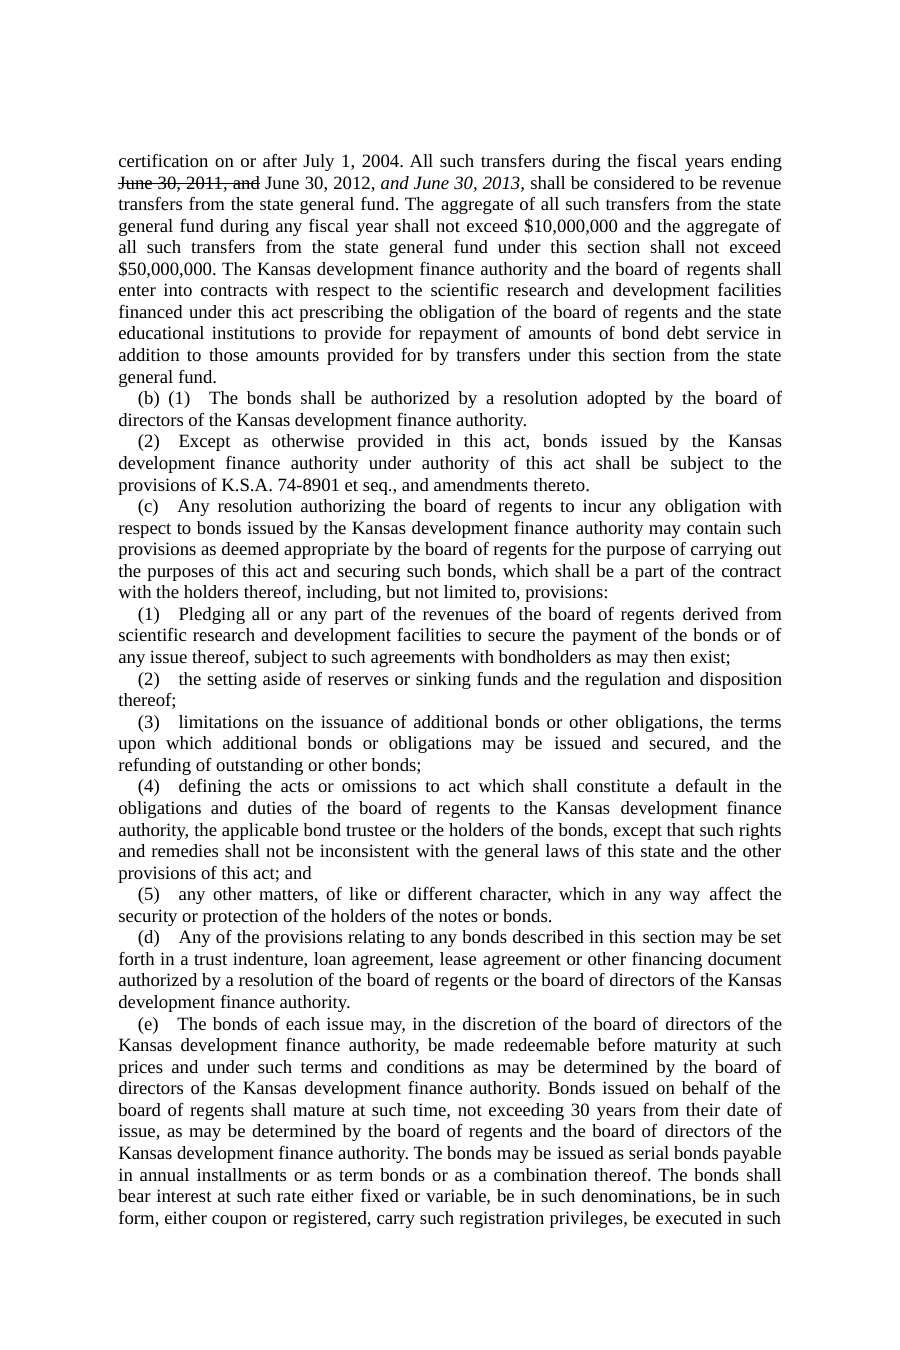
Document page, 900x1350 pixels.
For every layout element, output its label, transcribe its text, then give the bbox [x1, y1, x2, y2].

text certification on or after July 1, 2004. All such transfers during the fiscal years ending June 30, 2011, and June 30, 2012, and June 30, 2013, shall be considered to be revenue transfers from the state general fund. The aggregate of all such transfers from the state general fund during any fiscal year shall not exceed $10,000,000 and the aggregate of all such transfers from the state general fund under this section shall not exceed $50,000,000. The Kansas development finance authority and the board of regents shall enter into contracts with respect to the scientific research and development facilities financed under this act prescribing the obligation of the board of regents and the state educational institutions to provide for repayment of amounts of bond debt service in addition to those amounts provided for by transfers under this section from the state general fund. [118, 150, 782, 387]
text (d) Any of the provisions relating to any bonds described in this section may be set forth in a trust indenture, loan agreement, lease agreement or other financing document authorized by a resolution of the board of regents or the board of directors of the Kansas development finance authority. [118, 926, 782, 1012]
text (3) limitations on the issuance of additional bonds or other obligations, the terms upon which additional bonds or obligations may be issued and secured, and the refunding of outstanding or other bonds; [118, 711, 782, 775]
text (2) Except as otherwise provided in this act, bonds issued by the Kansas development finance authority under authority of this act shall be subject to the provisions of K.S.A. 74-8901 et seq., and amendments thereto. [118, 430, 782, 495]
text (5) any other matters, of like or different character, which in any way affect the security or protection of the holders of the notes or bonds. [118, 883, 782, 926]
text (e) The bonds of each issue may, in the discretion of the board of directors of the Kansas development finance authority, be made redeemable before maturity at such prices and under such terms and conditions as may be determined by the board of directors of the Kansas development finance authority. Bonds issued on behalf of the board of regents shall mature at such time, not exceeding 30 years from their date of issue, as may be determined by the board of regents and the board of directors of the Kansas development finance authority. The bonds may be issued as serial bonds payable in annual installments or as term bonds or as a combination thereof. The bonds shall bear interest at such rate either fixed or variable, be in such denominations, be in such form, either coupon or registered, carry such registration privileges, be executed in such [118, 1012, 782, 1228]
text (1) Pledging all or any part of the revenues of the board of regents derived from scientific research and development facilities to secure the payment of the bonds or of any issue thereof, subject to such agreements with bondholders as may then exist; [118, 603, 782, 667]
text (c) Any resolution authorizing the board of regents to incur any obligation with respect to bonds issued by the Kansas development finance authority may contain such provisions as deemed appropriate by the board of regents for the purpose of carrying out the purposes of this act and securing such bonds, which shall be a part of the contract with the holders thereof, including, but not limited to, provisions: [118, 495, 782, 603]
text (2) the setting aside of reserves or sinking funds and the regulation and disposition thereof; [118, 667, 782, 711]
text (b) (1) The bonds shall be authorized by a resolution adopted by the board of directors of the Kansas development finance authority. [118, 387, 782, 430]
text (4) defining the acts or omissions to act which shall constitute a default in the obligations and duties of the board of regents to the Kansas development finance authority, the applicable bond trustee or the holders of the bonds, except that such rights and remedies shall not be inconsistent with the general laws of this state and the other provisions of this act; and [118, 775, 782, 883]
